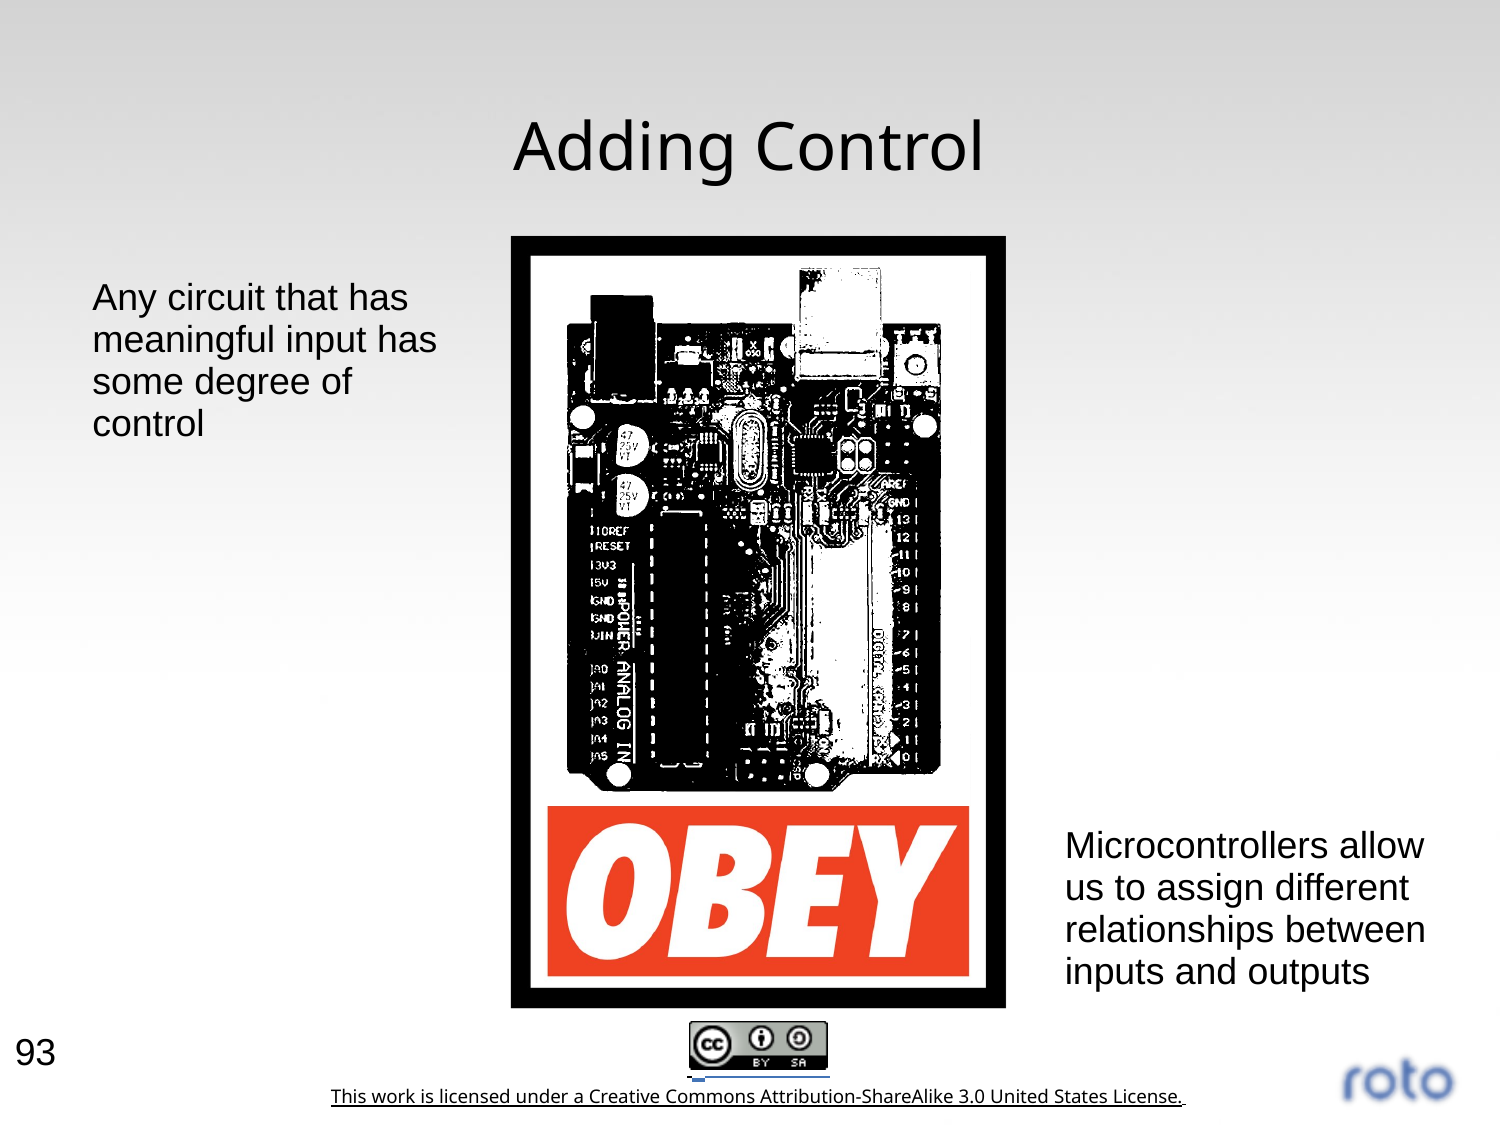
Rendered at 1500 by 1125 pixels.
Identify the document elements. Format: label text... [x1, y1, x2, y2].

title Adding Control [112, 49, 1388, 238]
text_box Microcontrollers allow us to assign different relationships between inputs and outputs [1050, 817, 1456, 1030]
text_box Any circuit that has meaningful input has some degree of control [77, 269, 483, 570]
picture [0, 0, 1500, 1125]
